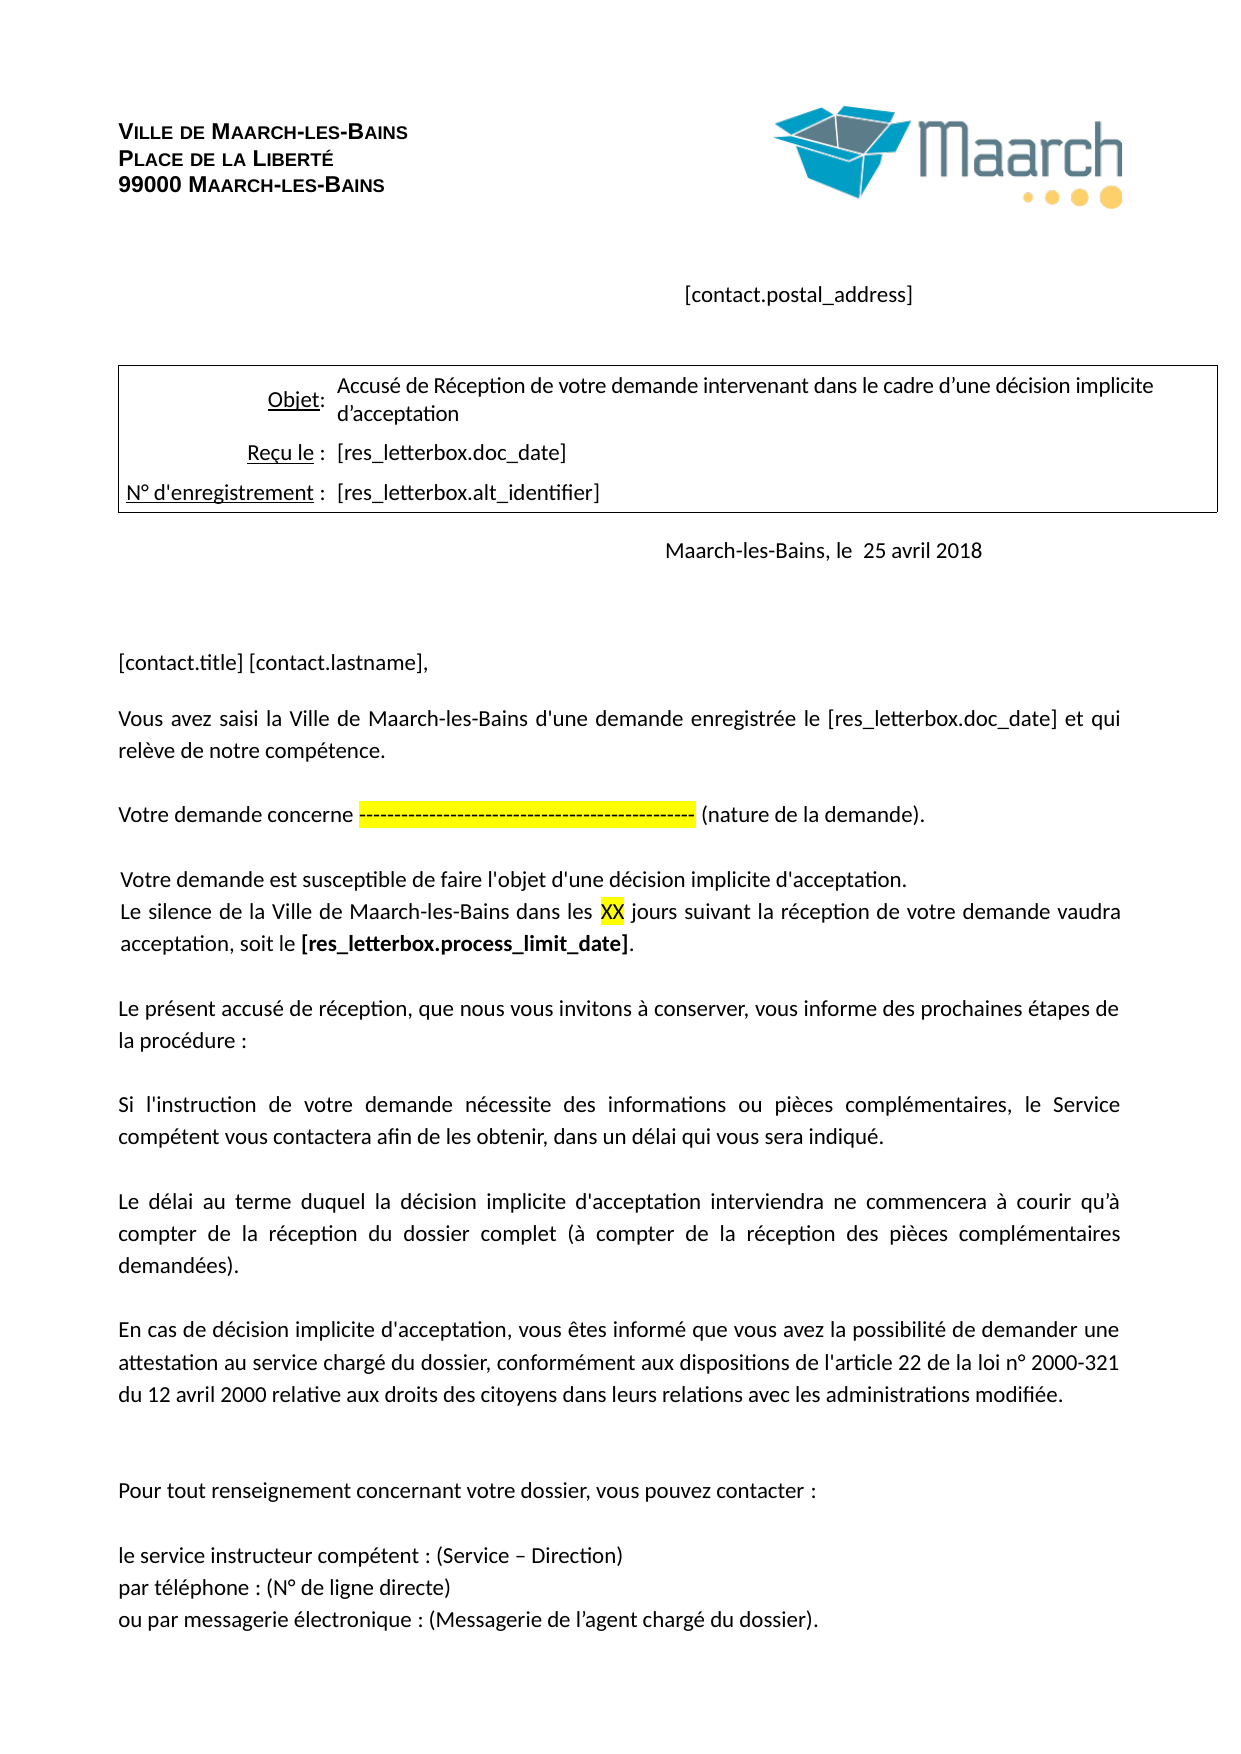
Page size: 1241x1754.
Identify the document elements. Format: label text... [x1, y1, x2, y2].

text Si l'instruction de votre demande nécessite des informations ou pièces complémentaires, le Service compétent vous contactera afin de les obtenir, dans un délai qui vous sera indiqué. [118, 1090, 1122, 1150]
table_cell [res_letterbox.alt_identifier] [331, 472, 1217, 512]
text Le présent accusé de réception, que nous vous invitons à conserver, vous informe des prochaines étapes de la procédure : [118, 994, 1122, 1054]
text par téléphone : (N° de ligne directe) [118, 1573, 1122, 1601]
text Pour tout renseignement concernant votre dossier, vous pouvez contacter : [118, 1476, 1122, 1504]
table_header [118, 275, 679, 314]
text Votre demande concerne ------------------------------------------------ (nature de la demande). [118, 801, 1122, 828]
text [contact.title] [contact.lastname], [118, 648, 1122, 676]
table_header [contact.postal_address] [679, 275, 1217, 314]
text Votre demande est susceptible de faire l'objet d'une décision implicite d'acceptation. [120, 865, 1122, 893]
text Vous avez saisi la Ville de Maarch-les-Bains d'une demande enregistrée le [res_letterbox.doc_date] et qui relève de notre compétence. [118, 704, 1122, 764]
table_cell [res_letterbox.doc_date] [331, 433, 1217, 472]
text En cas de décision implicite d'acceptation, vous êtes informé que vous avez la possibilité de demander une attestation au service chargé du dossier, conformément aux dispositions de l'article 22 de la loi n° 2000-321 du 12 avril 2000 relative aux droits des citoyens dans leurs relations avec les administrations modifiée. [118, 1316, 1122, 1408]
table_cell N° d'enregistrement : [119, 472, 331, 512]
text Le délai au terme duquel la décision implicite d'acceptation interviendra ne commencera à courir qu’à compter de la réception du dossier complet (à compter de la réception des pièces complémentaires demandées). [118, 1187, 1122, 1279]
text Le silence de la Ville de Maarch-les-Bains dans les XX jours suivant la réception de votre demande vaudra acceptation, soit le [res_letterbox.process_limit_date]. [120, 897, 1122, 957]
table_header Accusé de Réception de votre demande intervenant dans le cadre d’une décision implicite d’acceptation [331, 366, 1217, 433]
text ou par messagerie électronique : (Messagerie de l’agent chargé du dossier). [118, 1605, 1122, 1633]
text Maarch-les-Bains, le 25 avril 2018 [148, 536, 1122, 564]
table_header Objet: [119, 366, 331, 433]
table_cell Reçu le : [119, 433, 331, 472]
text le service instructeur compétent : (Service – Direction) [118, 1541, 1122, 1569]
picture [773, 106, 1123, 209]
